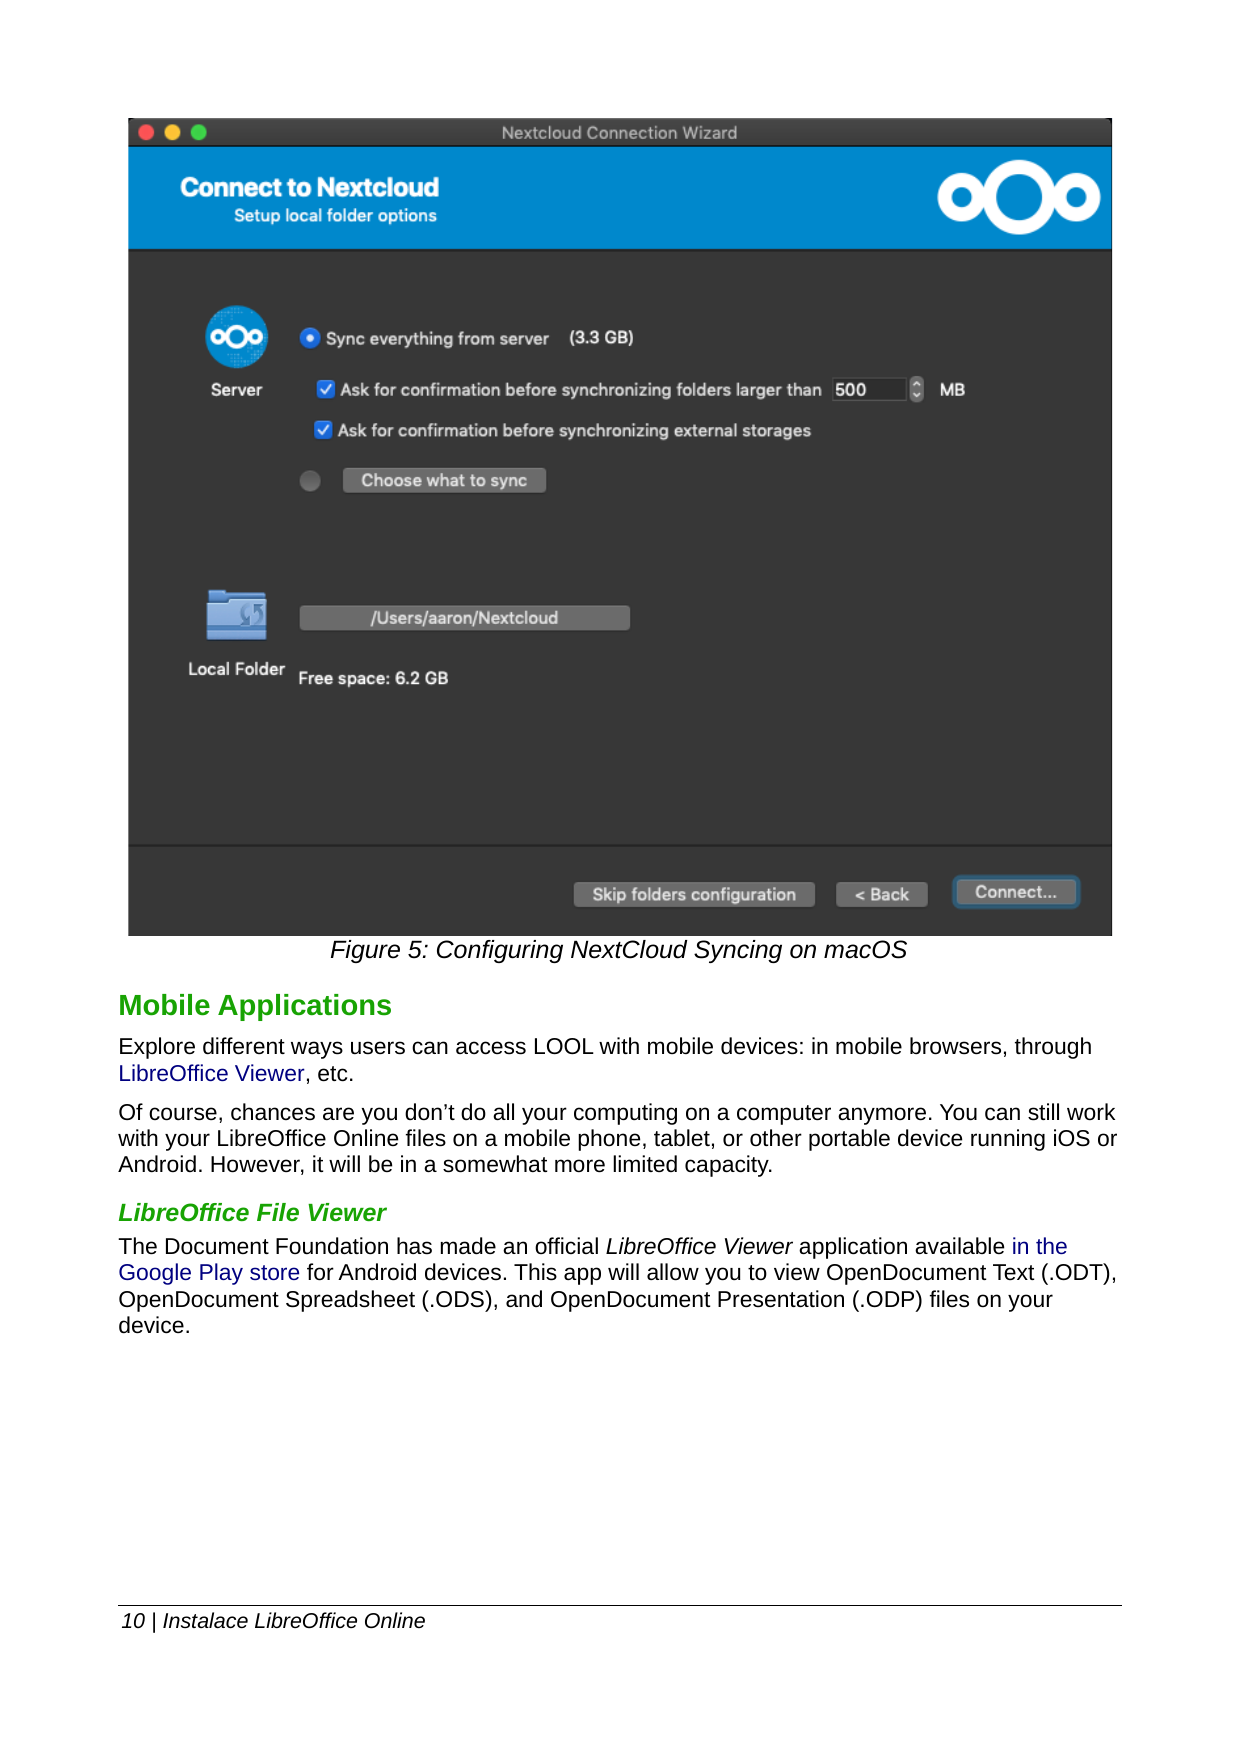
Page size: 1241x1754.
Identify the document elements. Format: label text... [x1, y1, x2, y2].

picture [938, 160, 1101, 234]
subtitle Mobile Applications [118, 988, 1122, 1021]
picture [287, 179, 311, 197]
picture [318, 177, 438, 197]
picture [328, 209, 372, 221]
text The Document Foundation has made an official LibreOffice Viewer application available in the Google Play store for Android devices. This app will allow you to view OpenDocument Text (.ODT), OpenDocument Spreadsheet (.ODS), and OpenDocument Presentation (.ODP) files on your device. [118, 1233, 1122, 1338]
picture [128, 250, 1113, 936]
text Of course, chances are you don’t do all your computing on a computer anymore. You can still work with your LibreOffice Online files on a mobile phone, tablet, or other portable device running iOS or Android. However, it will be in a somewhat more limited capacity. [118, 1098, 1122, 1177]
text Explore different ways users can access LOOL with mobile devices: in mobile browsers, through LibreOffice Viewer, etc. [118, 1033, 1122, 1086]
picture [286, 209, 321, 221]
picture [181, 177, 282, 197]
picture [379, 210, 436, 224]
picture [235, 209, 280, 224]
picture [128, 118, 1113, 146]
subtitle LibreOffice File Viewer [118, 1198, 1122, 1227]
text Figure 6: Configuring NextCloud Syncing on macOS [118, 933, 1122, 964]
